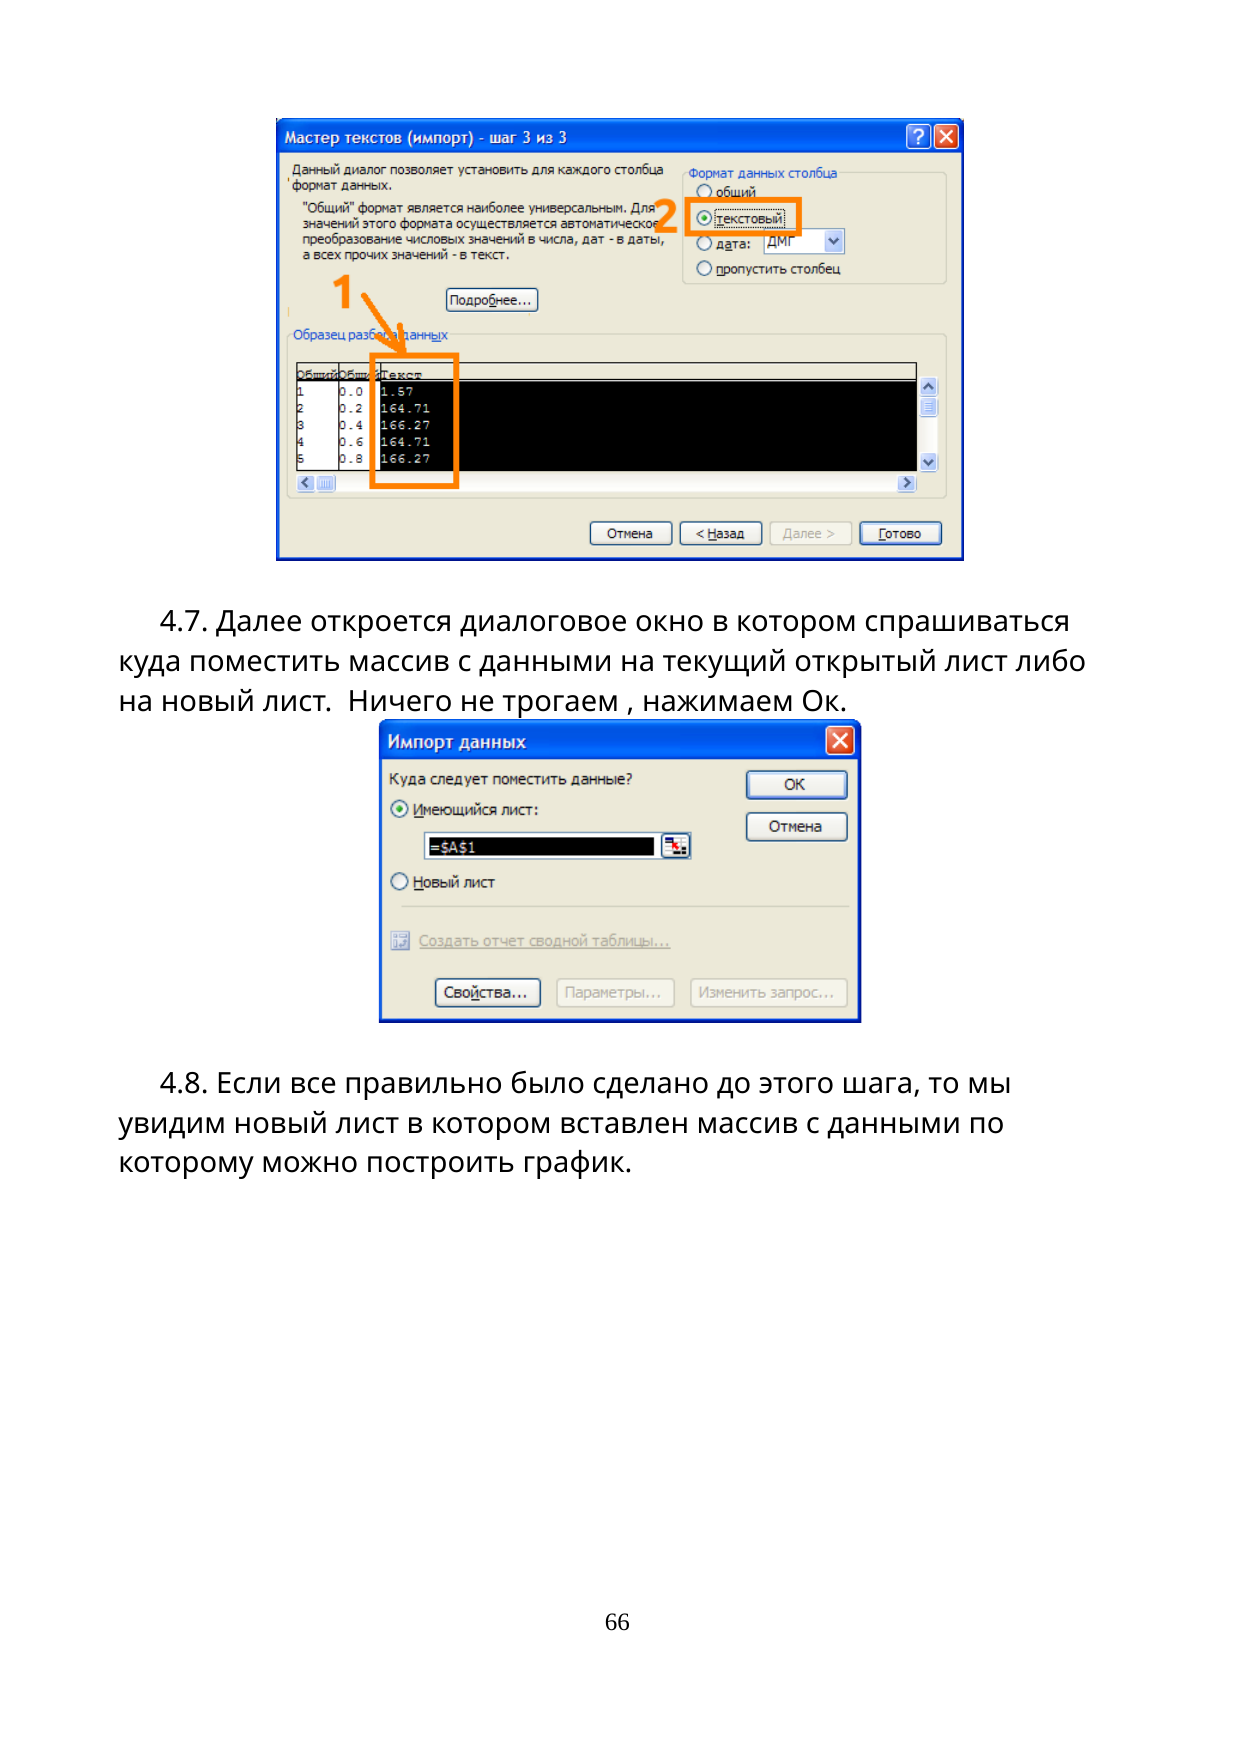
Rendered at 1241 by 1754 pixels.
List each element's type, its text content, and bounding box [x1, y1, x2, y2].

text 4.7. Далее откроется диалоговое окно в котором спрашиваться куда поместить массив с данными на текущий открытый лист либо на новый лист. Ничего не трогаем , нажимаем Ок. [118, 600, 1122, 719]
picture [276, 118, 964, 561]
picture [378, 719, 862, 1023]
text 4.8. Если все правильно было сделано до этого шага, то мы увидим новый лист в котором вставлен массив с данными по которому можно построить график. [118, 1062, 1122, 1181]
